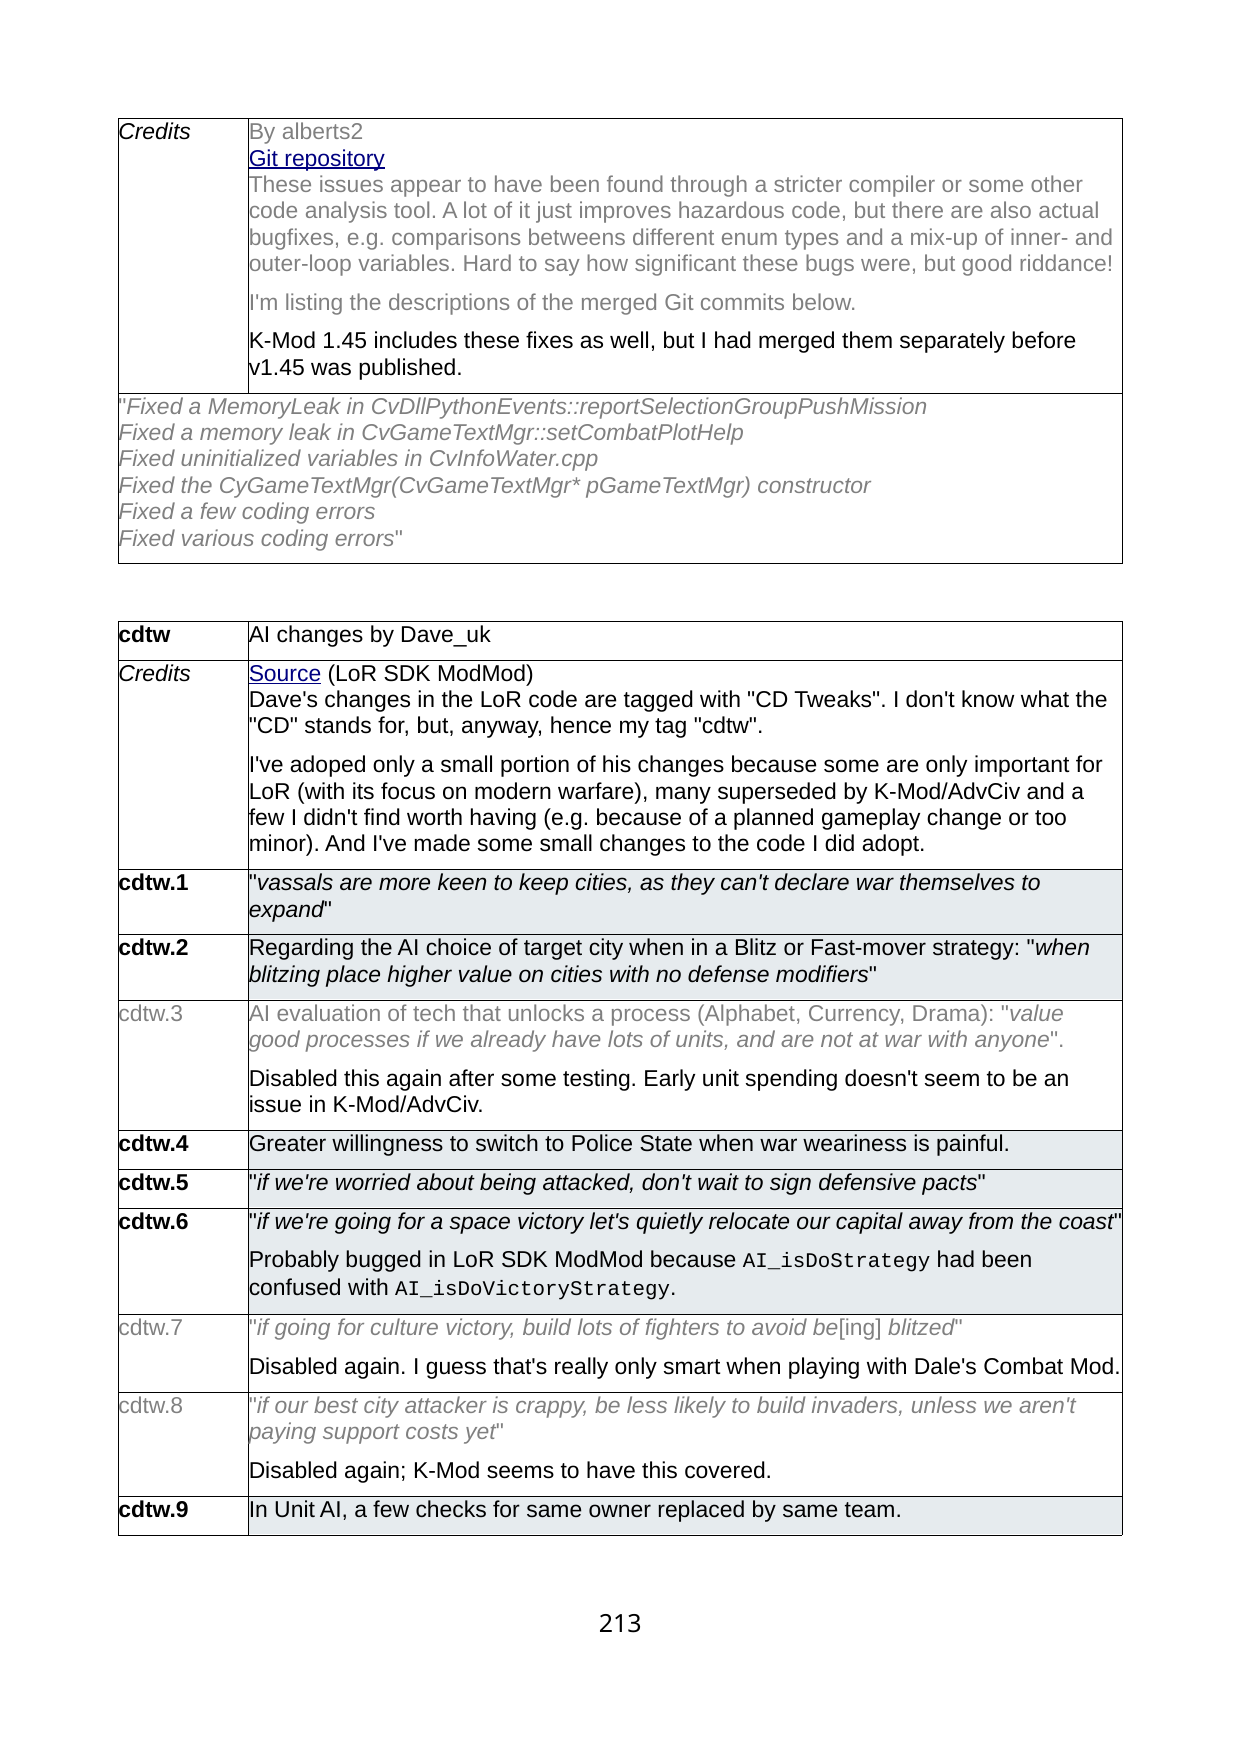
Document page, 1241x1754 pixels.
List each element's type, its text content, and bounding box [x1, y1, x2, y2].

table_cell Greater willingness to switch to Police State when war weariness is painful. [249, 1131, 1122, 1169]
table_cell Regarding the AI choice of target city when in a Blitz or Fast-mover strategy: "when blitzing place higher value on cities with no defense modifiers" [249, 935, 1122, 999]
table_cell AI evaluation of tech that unlocks a process (Alphabet, Currency, Drama): "value good processes if we already have lots of units, and are not at war with anyone". Disabled this again after some testing. Early unit spending doesn't seem to be an issue in K-Mod/AdvCiv. [249, 1001, 1122, 1130]
table_cell "if we're worried about being attacked, don't wait to sign defensive pacts" [249, 1170, 1122, 1207]
table_cell cdtw.8 [119, 1393, 248, 1496]
table_cell cdtw.9 [119, 1497, 248, 1534]
table_cell cdtw.3 [119, 1001, 248, 1130]
table_cell "vassals are more keen to keep cities, as they can't declare war themselves to expand" [249, 870, 1122, 934]
table_cell In Unit AI, a few checks for same owner replaced by same team. [249, 1497, 1122, 1534]
table_cell Credits [119, 119, 248, 393]
table_header AI changes by Dave_uk [249, 622, 1122, 660]
table_cell "if our best city attacker is crappy, be less likely to build invaders, unless we aren't paying support costs yet" Disabled again; K-Mod seems to have this covered. [249, 1393, 1122, 1496]
table_cell "if going for culture victory, build lots of fighters to avoid be[ing] blitzed" Disabled again. I guess that's really only smart when playing with Dale's Combat Mod. [249, 1315, 1122, 1392]
table_cell cdtw.7 [119, 1315, 248, 1392]
table_cell "if we're going for a space victory let's quietly relocate our capital away from the coast" Probably bugged in LoR SDK ModMod because AI_isDoStrategy had been confused with AI_isDoVictoryStrategy. [249, 1209, 1122, 1314]
table_cell cdtw.5 [119, 1170, 248, 1207]
table_cell cdtw.4 [119, 1131, 248, 1169]
table_cell "Fixed a MemoryLeak in CvDllPythonEvents::reportSelectionGroupPushMission Fixed a memory leak in CvGameTextMgr::setCombatPlotHelp Fixed uninitialized variables in CvInfoWater.cpp Fixed the CyGameTextMgr(CvGameTextMgr* pGameTextMgr) constructor Fixed a few coding errors Fixed various coding errors" [119, 394, 1122, 563]
table_cell cdtw.2 [119, 935, 248, 999]
table_cell Source (LoR SDK ModMod) Dave's changes in the LoR code are tagged with "CD Tweaks". I don't know what the "CD" stands for, but, anyway, hence my tag "cdtw". I've adoped only a small portion of his changes because some are only important for LoR (with its focus on modern warfare), many superseded by K-Mod/AdvCiv and a few I didn't find worth having (e.g. because of a planned gameplay change or too minor). And I've made some small changes to the code I did adopt. [249, 661, 1122, 869]
table_header cdtw [119, 622, 248, 660]
table_cell By alberts2 Git repository These issues appear to have been found through a stricter compiler or some other code analysis tool. A lot of it just improves hazardous code, but there are also actual bugfixes, e.g. comparisons betweens different enum types and a mix-up of inner- and outer-loop variables. Hard to say how significant these bugs were, but good riddance! I'm listing the descriptions of the merged Git commits below. K-Mod 1.45 includes these fixes as well, but I had merged them separately before v1.45 was published. [249, 119, 1122, 393]
table_cell cdtw.1 [119, 870, 248, 934]
table_cell cdtw.6 [119, 1209, 248, 1314]
table_cell Credits [119, 661, 248, 869]
